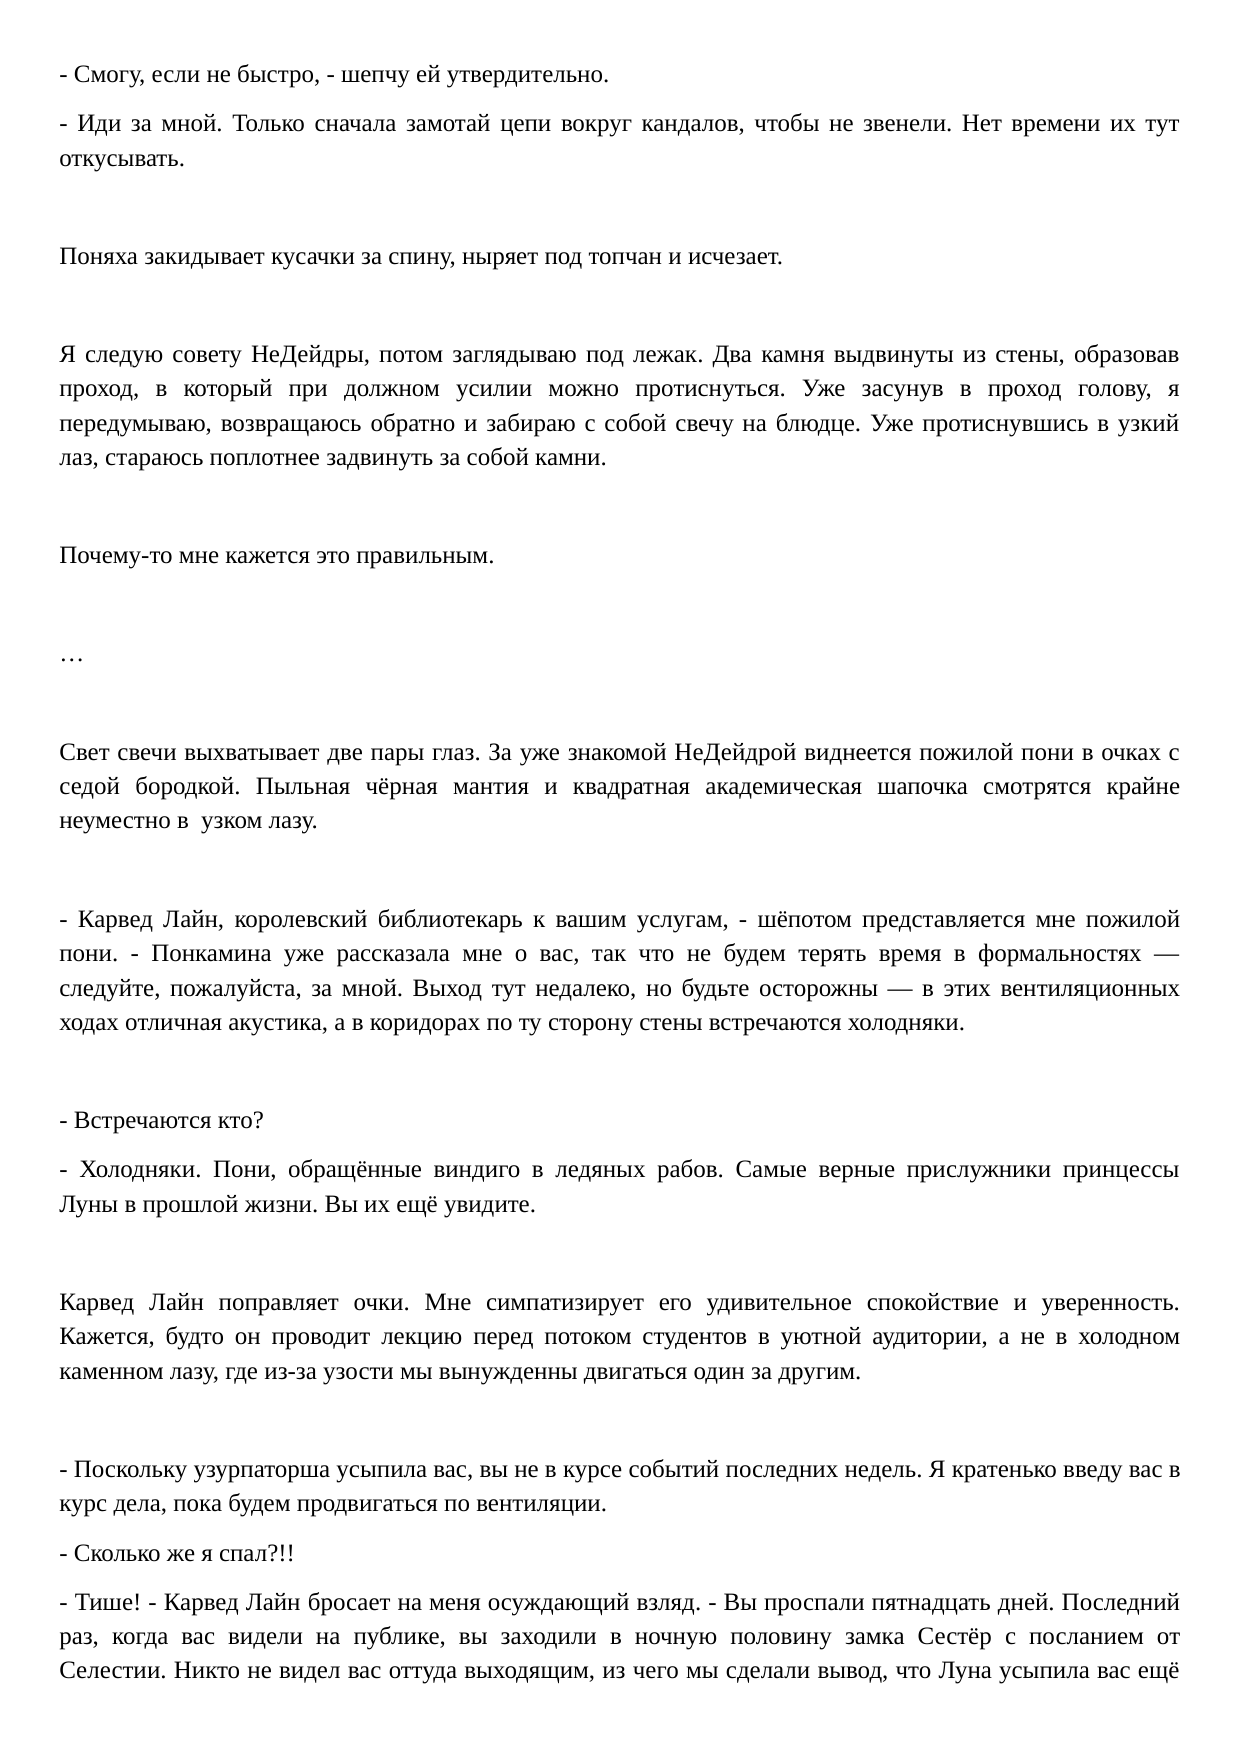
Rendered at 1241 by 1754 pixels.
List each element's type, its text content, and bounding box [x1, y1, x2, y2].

text - Поскольку узурпаторша усыпила вас, вы не в курсе событий последних недель. Я кратенько введу вас в курс дела, пока будем продвигаться по вентиляции. [59, 1454, 1181, 1517]
text … [59, 638, 1181, 667]
text Я следую совету НеДейдры, потом заглядываю под лежак. Два камня выдвинуты из стены, образовав проход, в который при должном усилии можно протиснуться. Уже засунув в проход голову, я передумываю, возвращаюсь обратно и забираю с собой свечу на блюдце. Уже протиснувшись в узкий лаз, стараюсь поплотнее задвинуть за собой камни. [59, 339, 1181, 471]
text - Иди за мной. Только сначала замотай цепи вокруг кандалов, чтобы не звенели. Нет времени их тут откусывать. [59, 108, 1181, 171]
text - Сколько же я спал?!! [59, 1538, 1181, 1566]
text - Смогу, если не быстро, - шепчу ей утвердительно. [59, 59, 1181, 88]
text - Холодняки. Пони, обращённые виндиго в ледяных рабов. Самые верные прислужники принцессы Луны в прошлой жизни. Вы их ещё увидите. [59, 1154, 1181, 1218]
text Карвед Лайн поправляет очки. Мне симпатизирует его удивительное спокойствие и уверенность. Кажется, будто он проводит лекцию перед потоком студентов в уютной аудитории, а не в холодном каменном лазу, где из-за узости мы вынужденны двигаться один за другим. [59, 1287, 1181, 1385]
text Почему-то мне кажется это правильным. [59, 540, 1181, 569]
text - Тише! - Карвед Лайн бросает на меня осуждающий взляд. - Вы проспали пятнадцать дней. Последний раз, когда вас видели на публике, вы заходили в ночную половину замка Сестёр с посланием от Селестии. Никто не видел вас оттуда выходящим, из чего мы сделали вывод, что Луна усыпила вас ещё [59, 1587, 1181, 1684]
text - Встречаются кто? [59, 1105, 1181, 1134]
text Поняха закидывает кусачки за спину, ныряет под топчан и исчезает. [59, 241, 1181, 269]
text - Карвед Лайн, королевский библиотекарь к вашим услугам, - шёпотом представляется мне пожилой пони. - Понкамина уже рассказала мне о вас, так что не будем терять время в формальностях — следуйте, пожалуйста, за мной. Выход тут недалеко, но будьте осторожны — в этих вентиляционных ходах отличная акустика, а в коридорах по ту сторону стены встречаются холодняки. [59, 904, 1181, 1036]
text Свет свечи выхватывает две пары глаз. За уже знакомой НеДейдрой виднеется пожилой пони в очках с седой бородкой. Пыльная чёрная мантия и квадратная академическая шапочка смотрятся крайне неуместно в узком лазу. [59, 737, 1181, 834]
